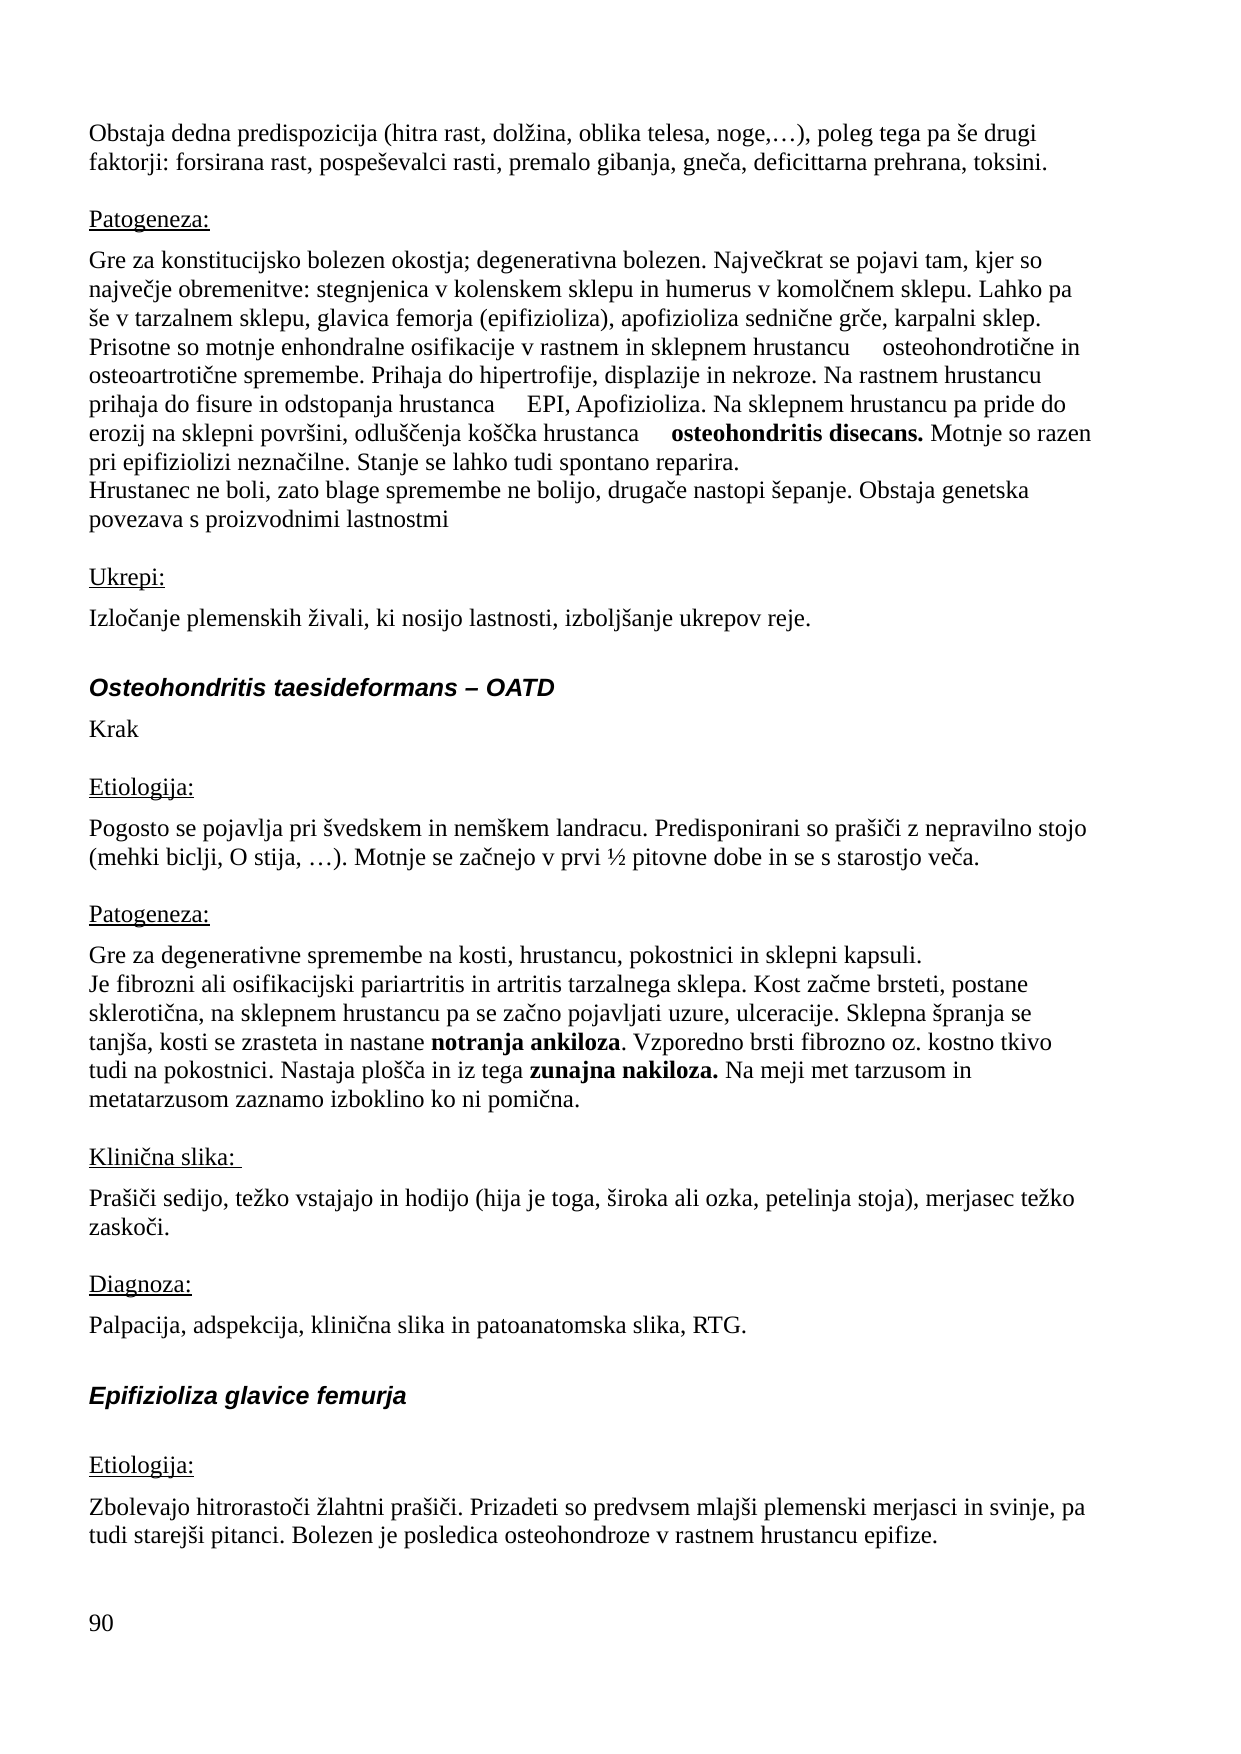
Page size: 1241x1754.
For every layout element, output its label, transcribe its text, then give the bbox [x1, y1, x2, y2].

subtitle Etiologija: [89, 1451, 1092, 1479]
text Gre za konstitucijsko bolezen okostja; degenerativna bolezen. Največkrat se pojavi tam, kjer so največje obremenitve: stegnjenica v kolenskem sklepu in humerus v komolčnem sklepu. Lahko pa še v tarzalnem sklepu, glavica femorja (epifizioliza), apofizioliza sednične grče, karpalni sklep. [89, 246, 1092, 332]
subtitle Patogeneza: [89, 204, 1092, 233]
subtitle Osteohondritis taesideformans – OATD [89, 673, 1092, 702]
text Izločanje plemenskih živali, ki nosijo lastnosti, izboljšanje ukrepov reje. [89, 603, 1092, 632]
text Pogosto se pojavlja pri švedskem in nemškem landracu. Predisponirani so prašiči z nepravilno stojo (mehki biclji, O stija, …). Motnje se začnejo v prvi ½ pitovne dobe in se s starostjo veča. [89, 813, 1092, 871]
subtitle Epifizioliza glavice femurja [89, 1381, 1092, 1409]
subtitle Patogeneza: [89, 899, 1092, 928]
text Zbolevajo hitrorastoči žlahtni prašiči. Prizadeti so predvsem mlajši plemenski merjasci in svinje, pa tudi starejši pitanci. Bolezen je posledica osteohondroze v rastnem hrustancu epifize. [89, 1492, 1092, 1549]
subtitle Klinična slika: [89, 1142, 1092, 1171]
text Prašiči sedijo, težko vstajajo in hodijo (hija je toga, široka ali ozka, petelinja stoja), merjasec težko zaskoči. [89, 1183, 1092, 1241]
subtitle Etiologija: [89, 772, 1092, 801]
text Gre za degenerativne spremembe na kosti, hrustancu, pokostnici in sklepni kapsuli. [89, 941, 1092, 969]
text Palpacija, adspekcija, klinična slika in patoanatomska slika, RTG. [89, 1311, 1092, 1339]
text Prisotne so motnje enhondralne osifikacije v rastnem in sklepnem hrustancu  osteohondrotične in osteoartrotične spremembe. Prihaja do hipertrofije, displazije in nekroze. Na rastnem hrustancu prihaja do fisure in odstopanja hrustanca  EPI, Apofizioliza. Na sklepnem hrustancu pa pride do erozij na sklepni površini, odluščenja koščka hrustanca  osteohondritis disecans. Motnje so razen pri epifiziolizi neznačilne. Stanje se lahko tudi spontano reparira. [89, 332, 1092, 476]
text Hrustanec ne boli, zato blage spremembe ne bolijo, drugače nastopi šepanje. Obstaja genetska povezava s proizvodnimi lastnostmi [89, 476, 1092, 533]
text Obstaja dedna predispozicija (hitra rast, dolžina, oblika telesa, noge,…), poleg tega pa še drugi faktorji: forsirana rast, pospeševalci rasti, premalo gibanja, gneča, deficittarna prehrana, toksini. [89, 118, 1092, 176]
subtitle Diagnoza: [89, 1269, 1092, 1298]
text Krak [89, 714, 1092, 743]
text Je fibrozni ali osifikacijski pariartritis in artritis tarzalnega sklepa. Kost začme brsteti, postane sklerotična, na sklepnem hrustancu pa se začno pojavljati uzure, ulceracije. Sklepna špranja se tanjša, kosti se zrasteta in nastane notranja ankiloza. Vzporedno brsti fibrozno oz. kostno tkivo tudi na pokostnici. Nastaja plošča in iz tega zunajna nakiloza. Na meji met tarzusom in metatarzusom zaznamo izboklino ko ni pomična. [89, 969, 1092, 1113]
subtitle Ukrepi: [89, 562, 1092, 591]
